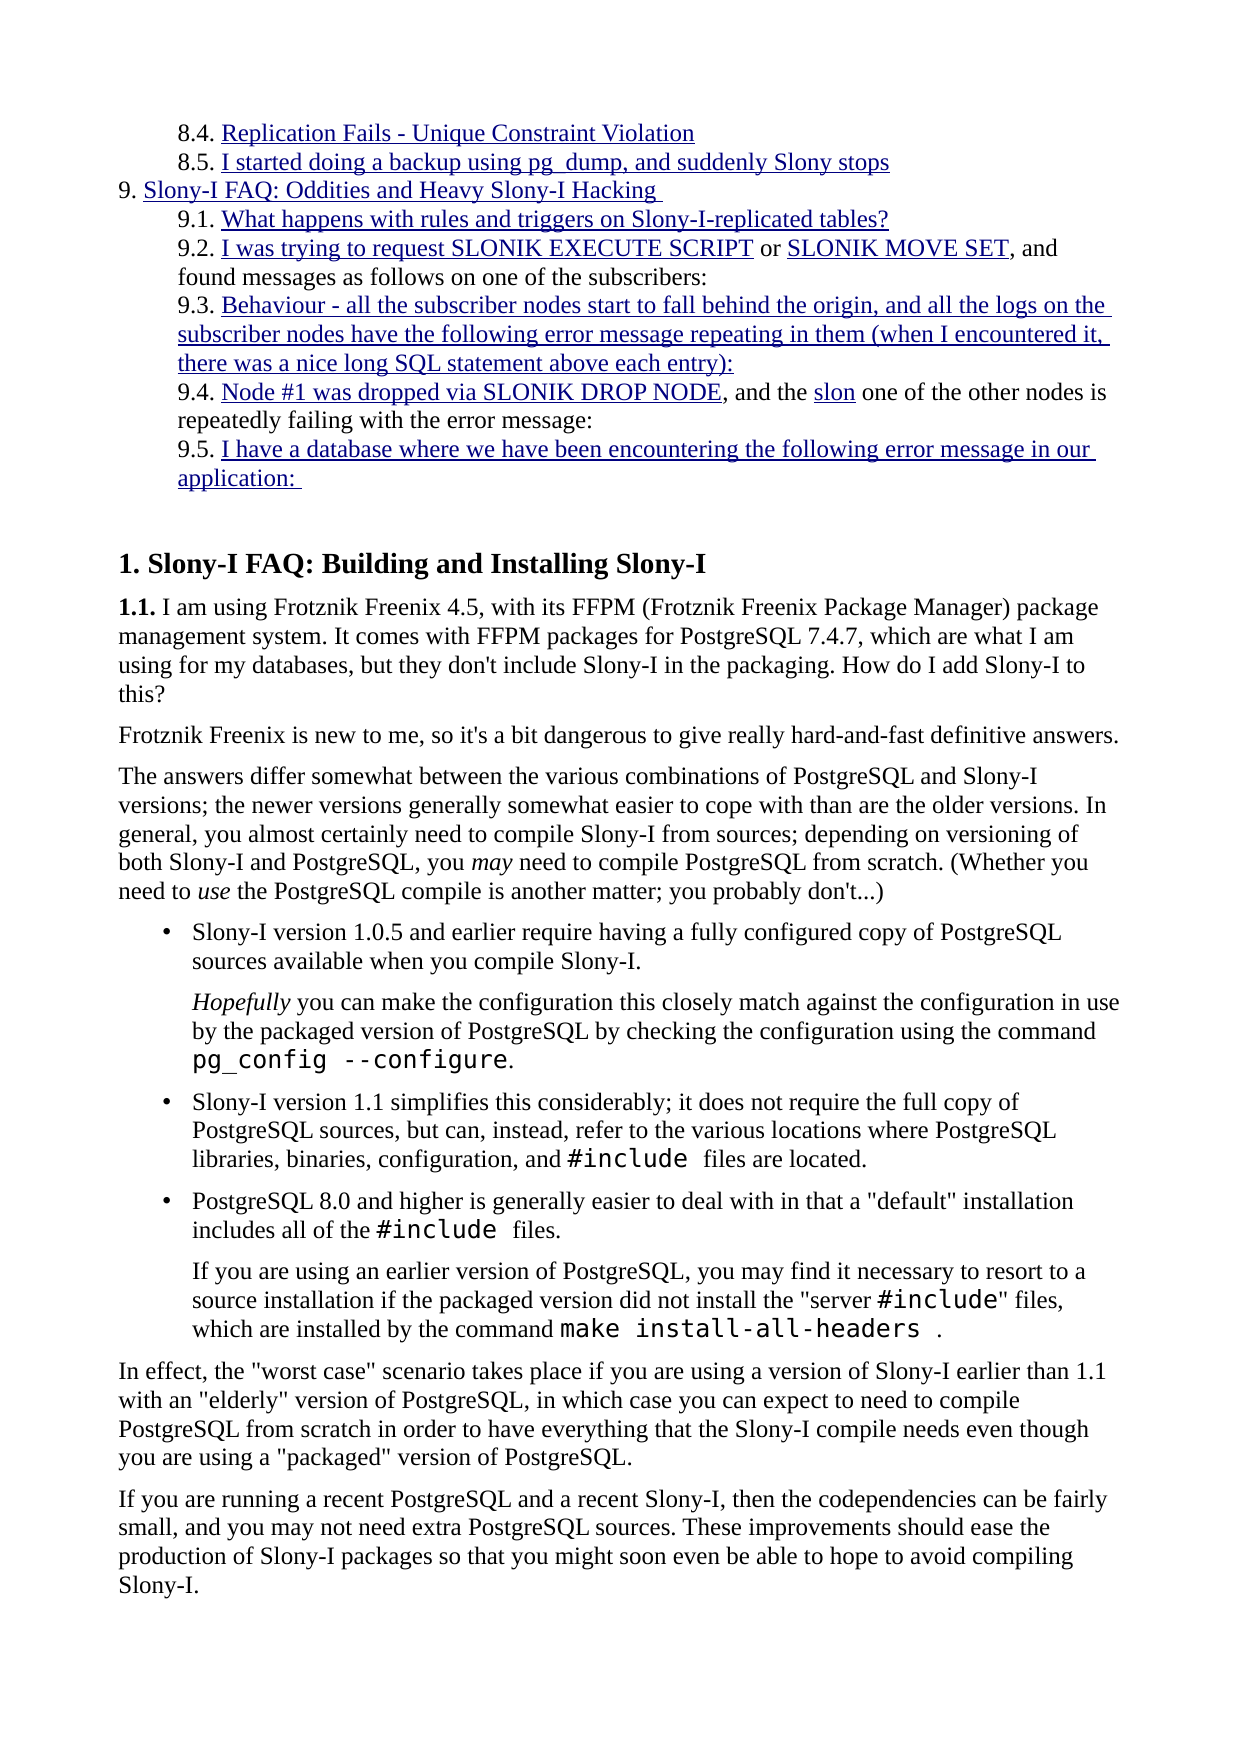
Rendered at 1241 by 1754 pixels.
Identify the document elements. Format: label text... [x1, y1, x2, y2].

text If you are running a recent PostgreSQL and a recent Slony-I, then the codependencies can be fairly small, and you may not need extra PostgreSQL sources. These improvements should ease the production of Slony-I packages so that you might soon even be able to hope to avoid compiling Slony-I. [118, 1484, 1122, 1599]
text Frotznik Freenix is new to me, so it's a bit dangerous to give really hard-and-fast definitive answers. [118, 720, 1122, 749]
subtitle 9.3. Behaviour - all the subscriber nodes start to fall behind the origin, and all the logs on the subscriber nodes have the following error message repeating in them (when I encountered it, there was a nice long SQL statement above each entry): [177, 291, 1122, 377]
subtitle 9.2. I was trying to request SLONIK EXECUTE SCRIPT or SLONIK MOVE SET, and found messages as follows on one of the subscribers: [177, 233, 1122, 291]
text In effect, the "worst case" scenario takes place if you are using a version of Slony-I earlier than 1.1 with an "elderly" version of PostgreSQL, in which case you can expect to need to compile PostgreSQL from scratch in order to have everything that the Slony-I compile needs even though you are using a "packaged" version of PostgreSQL. [118, 1356, 1122, 1471]
list Slony-I version 1.1 simplifies this considerably; it does not require the full copy of PostgreSQL sources, but can, instead, refer to the various locations where PostgreSQL libraries, binaries, configuration, and #include files are located. [162, 1087, 1122, 1173]
subtitle 9.4. Node #1 was dropped via SLONIK DROP NODE, and the slon one of the other nodes is repeatedly failing with the error message: [177, 377, 1122, 434]
subtitle 8.4. Replication Fails - Unique Constraint Violation [177, 118, 1122, 147]
subtitle 9.5. I have a database where we have been encountering the following error message in our application: [177, 434, 1122, 492]
list If you are using an earlier version of PostgreSQL, you may find it necessary to resort to a source installation if the packaged version did not install the "server #include" files, which are installed by the command make install-all-headers . [162, 1256, 1122, 1344]
subtitle 9. Slony-I FAQ: Oddities and Heavy Slony-I Hacking [118, 176, 1122, 204]
subtitle 9.1. What happens with rules and triggers on Slony-I-replicated tables? [177, 204, 1122, 233]
text 1.1. I am using Frotznik Freenix 4.5, with its FFPM (Frotznik Freenix Package Manager) package management system. It comes with FFPM packages for PostgreSQL 7.4.7, which are what I am using for my databases, but they don't include Slony-I in the packaging. How do I add Slony-I to this? [118, 592, 1122, 707]
list Slony-I version 1.0.5 and earlier require having a fully configured copy of PostgreSQL sources available when you compile Slony-I. [162, 917, 1122, 975]
list Hopefully you can make the configuration this closely match against the configuration in use by the packaged version of PostgreSQL by checking the configuration using the command pg_config --configure. [162, 987, 1122, 1074]
subtitle 1. Slony-I FAQ: Building and Installing Slony-I [118, 546, 1122, 580]
subtitle 8.5. I started doing a backup using pg_dump, and suddenly Slony stops [177, 147, 1122, 176]
list PostgreSQL 8.0 and higher is generally easier to deal with in that a "default" installation includes all of the #include files. [162, 1186, 1122, 1244]
text The answers differ somewhat between the various combinations of PostgreSQL and Slony-I versions; the newer versions generally somewhat easier to cope with than are the older versions. In general, you almost certainly need to compile Slony-I from sources; depending on versioning of both Slony-I and PostgreSQL, you may need to compile PostgreSQL from scratch. (Whether you need to use the PostgreSQL compile is another matter; you probably don't...) [118, 761, 1122, 905]
